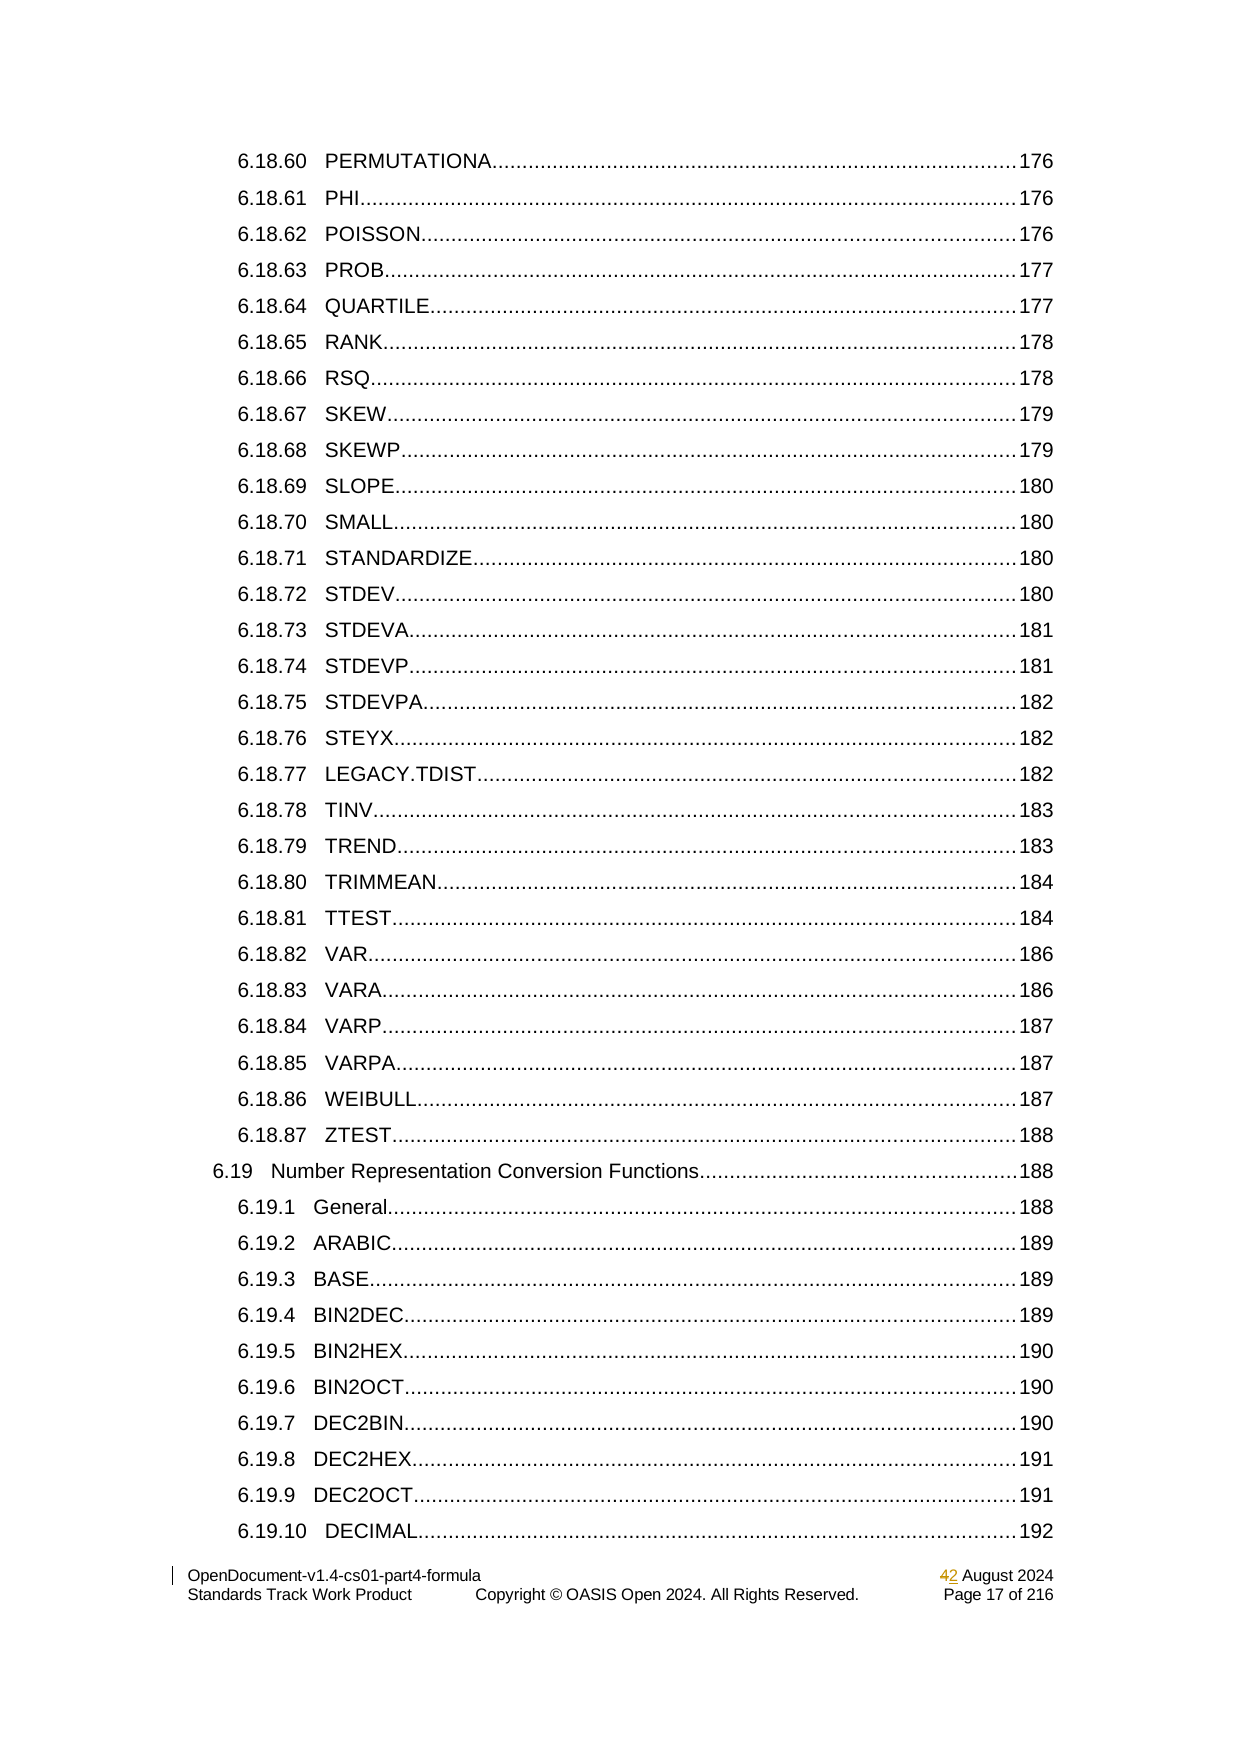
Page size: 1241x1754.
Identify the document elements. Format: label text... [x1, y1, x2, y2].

text 6.18.87 ZTEST 188 [237, 1123, 1053, 1147]
text 6.19.3 BASE 189 [237, 1267, 1053, 1291]
text 6.18.64 QUARTILE 177 [237, 294, 1053, 318]
text 6.18.69 SLOPE 180 [237, 474, 1053, 498]
text 6.18.78 TINV 183 [237, 799, 1053, 822]
text 6.18.83 VARA 186 [237, 979, 1053, 1002]
text 6.19.5 BIN2HEX 190 [237, 1339, 1053, 1363]
text 6.18.77 LEGACY.TDIST 182 [237, 763, 1053, 786]
text 6.18.71 STANDARDIZE 180 [237, 546, 1053, 570]
text 6.18.66 RSQ 178 [237, 366, 1053, 390]
text 6.18.67 SKEW 179 [237, 402, 1053, 426]
text 6.18.60 PERMUTATIONA 176 [237, 150, 1053, 173]
text 6.19.1 General 188 [237, 1195, 1053, 1219]
text 6.18.80 TRIMMEAN 184 [237, 871, 1053, 894]
text 6.18.62 POISSON 176 [237, 222, 1053, 246]
text 6.19.4 BIN2DEC 189 [237, 1303, 1053, 1327]
text 6.19.6 BIN2OCT 190 [237, 1375, 1053, 1399]
text 6.18.79 TREND 183 [237, 835, 1053, 858]
text 6.18.84 VARP 187 [237, 1015, 1053, 1038]
text 6.18.61 PHI 176 [237, 186, 1053, 209]
text 6.18.73 STDEVA 181 [237, 618, 1053, 642]
text 6.18.72 STDEV 180 [237, 582, 1053, 606]
text 6.18.75 STDEVPA 182 [237, 691, 1053, 714]
text 6.18.74 STDEVP 181 [237, 654, 1053, 678]
text 6.18.68 SKEWP 179 [237, 438, 1053, 462]
text 6.18.86 WEIBULL 187 [237, 1087, 1053, 1111]
text 6.18.76 STEYX 182 [237, 727, 1053, 750]
text 6.18.81 TTEST 184 [237, 907, 1053, 930]
text 6.19.9 DEC2OCT 191 [237, 1483, 1053, 1507]
text 6.19.7 DEC2BIN 190 [237, 1411, 1053, 1435]
text 6.18.82 VAR 186 [237, 943, 1053, 966]
text 6.18.65 RANK 178 [237, 330, 1053, 354]
text 6.18.85 VARPA 187 [237, 1051, 1053, 1074]
text 6.18.63 PROB 177 [237, 258, 1053, 282]
text 6.19.8 DEC2HEX 191 [237, 1447, 1053, 1471]
text 6.18.70 SMALL 180 [237, 510, 1053, 534]
text 6.19.10 DECIMAL 192 [237, 1519, 1053, 1543]
text 6.19 Number Representation Conversion Functions 188 [212, 1159, 1053, 1183]
text 6.19.2 ARABIC 189 [237, 1231, 1053, 1255]
